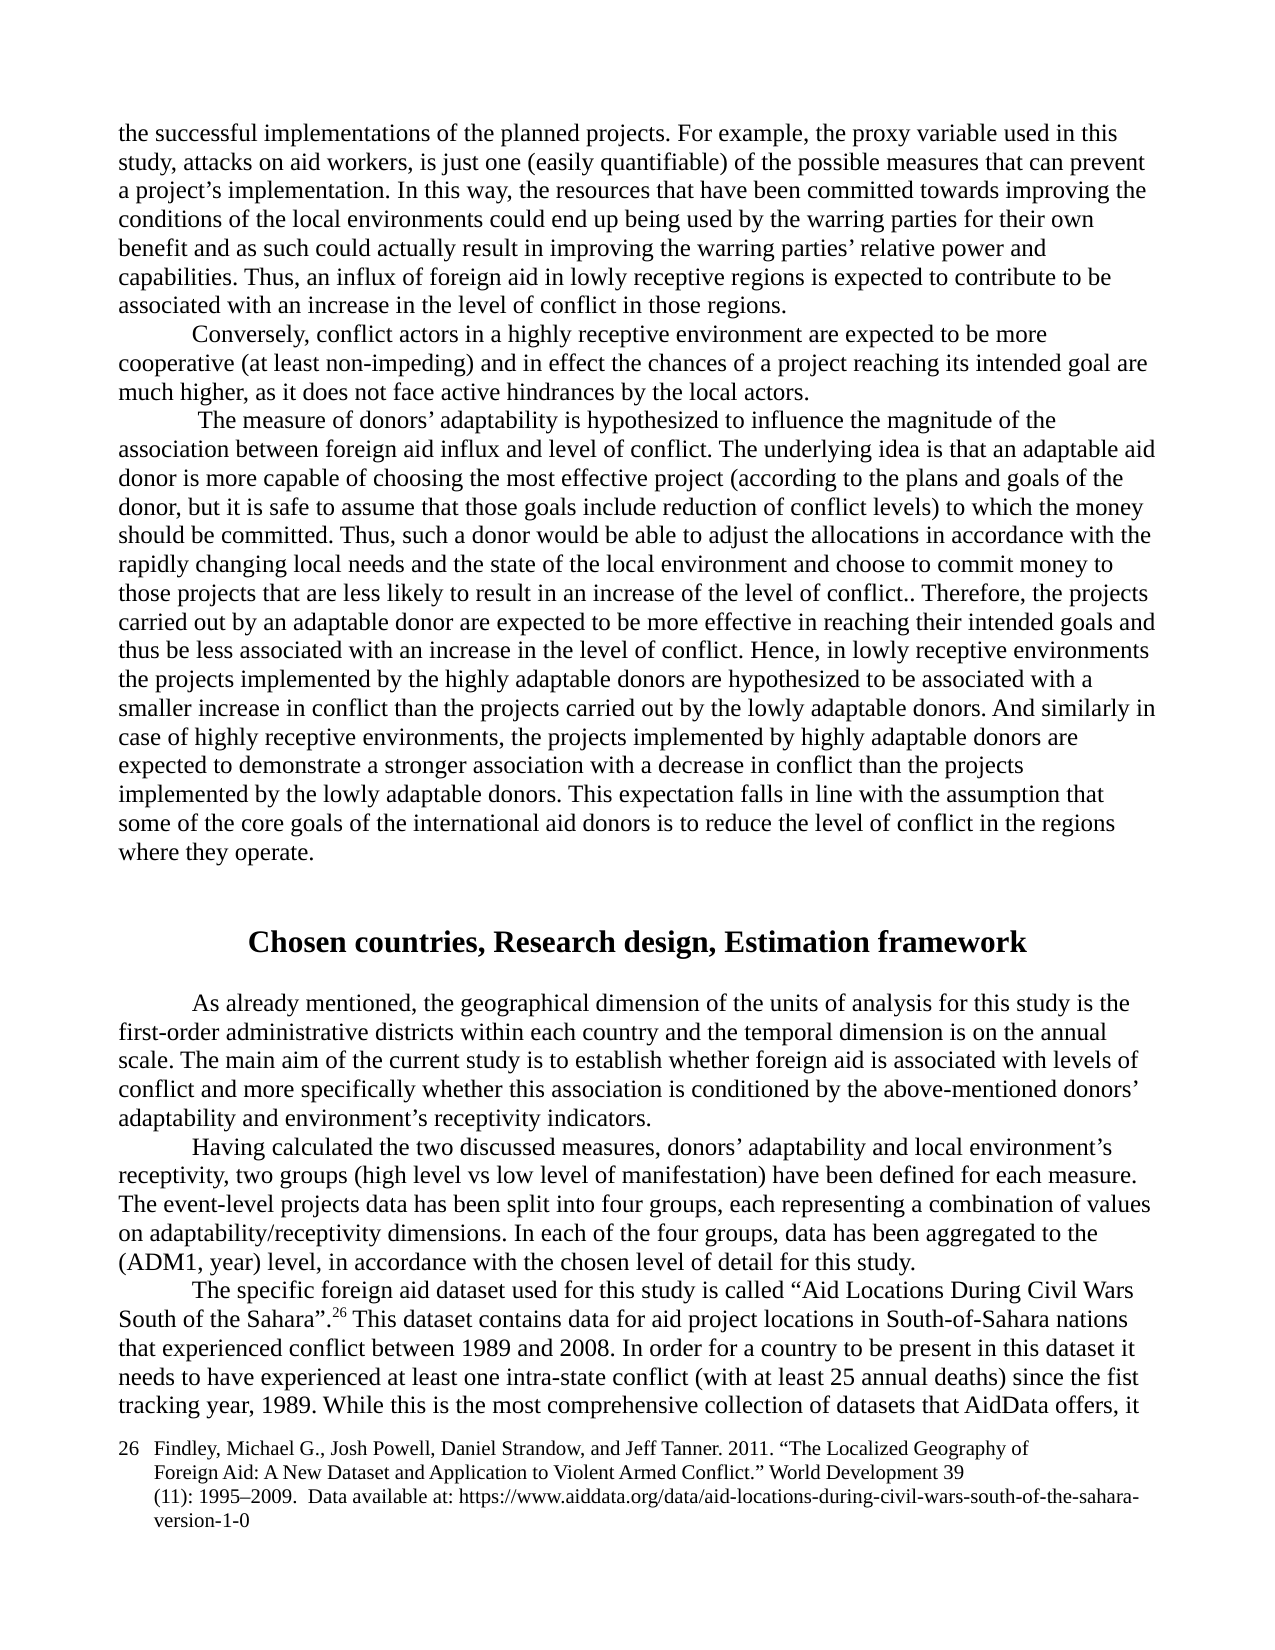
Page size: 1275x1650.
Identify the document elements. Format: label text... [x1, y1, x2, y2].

text As already mentioned, the geographical dimension of the units of analysis for this study is the first-order administrative districts within each country and the temporal dimension is on the annual scale. The main aim of the current study is to establish whether foreign aid is associated with levels of conflict and more specifically whether this association is conditioned by the above-mentioned donors’ adaptability and environment’s receptivity indicators. [118, 988, 1157, 1132]
text Findley, Michael G., Josh Powell, Daniel Strandow, and Jeff Tanner. 2011. “The Localized Geography of Foreign Aid: A New Dataset and Application to Violent Armed Conflict.” World Development 39 (11): 1995–2009. Data available at: https://www.aiddata.org/data/aid-locations-during-civil-wars-south-of-the-sahara-version-1-0 [118, 1436, 1157, 1532]
text the successful implementations of the planned projects. For example, the proxy variable used in this study, attacks on aid workers, is just one (easily quantifiable) of the possible measures that can prevent a project’s implementation. In this way, the resources that have been committed towards improving the conditions of the local environments could end up being used by the warring parties for their own benefit and as such could actually result in improving the warring parties’ relative power and capabilities. Thus, an influx of foreign aid in lowly receptive regions is expected to contribute to be associated with an increase in the level of conflict in those regions. [118, 118, 1157, 319]
text Chosen countries, Research design, Estimation framework [118, 923, 1157, 959]
text The measure of donors’ adaptability is hypothesized to influence the magnitude of the association between foreign aid influx and level of conflict. The underlying idea is that an adaptable aid donor is more capable of choosing the most effective project (according to the plans and goals of the donor, but it is safe to assume that those goals include reduction of conflict levels) to which the money should be committed. Thus, such a donor would be able to adjust the allocations in accordance with the rapidly changing local needs and the state of the local environment and choose to commit money to those projects that are less likely to result in an increase of the level of conflict.. Therefore, the projects carried out by an adaptable donor are expected to be more effective in reaching their intended goals and thus be less associated with an increase in the level of conflict. Hence, in lowly receptive environments the projects implemented by the highly adaptable donors are hypothesized to be associated with a smaller increase in conflict than the projects carried out by the lowly adaptable donors. And similarly in case of highly receptive environments, the projects implemented by highly adaptable donors are expected to demonstrate a stronger association with a decrease in conflict than the projects implemented by the lowly adaptable donors. This expectation falls in line with the assumption that some of the core goals of the international aid donors is to reduce the level of conflict in the regions where they operate. [118, 406, 1157, 866]
text Having calculated the two discussed measures, donors’ adaptability and local environment’s receptivity, two groups (high level vs low level of manifestation) have been defined for each measure. The event-level projects data has been split into four groups, each representing a combination of values on adaptability/receptivity dimensions. In each of the four groups, data has been aggregated to the (ADM1, year) level, in accordance with the chosen level of detail for this study. [118, 1132, 1157, 1275]
text The specific foreign aid dataset used for this study is called “Aid Locations During Civil Wars South of the Sahara”. This dataset contains data for aid project locations in South-of-Sahara nations that experienced conflict between 1989 and 2008. In order for a country to be present in this dataset it needs to have experienced at least one intra-state conflict (with at least 25 annual deaths) since the fist tracking year, 1989. While this is the most comprehensive collection of datasets that AidData offers, it [118, 1275, 1157, 1419]
text Conversely, conflict actors in a highly receptive environment are expected to be more cooperative (at least non-impeding) and in effect the chances of a project reaching its intended goal are much higher, as it does not face active hindrances by the local actors. [118, 319, 1157, 406]
